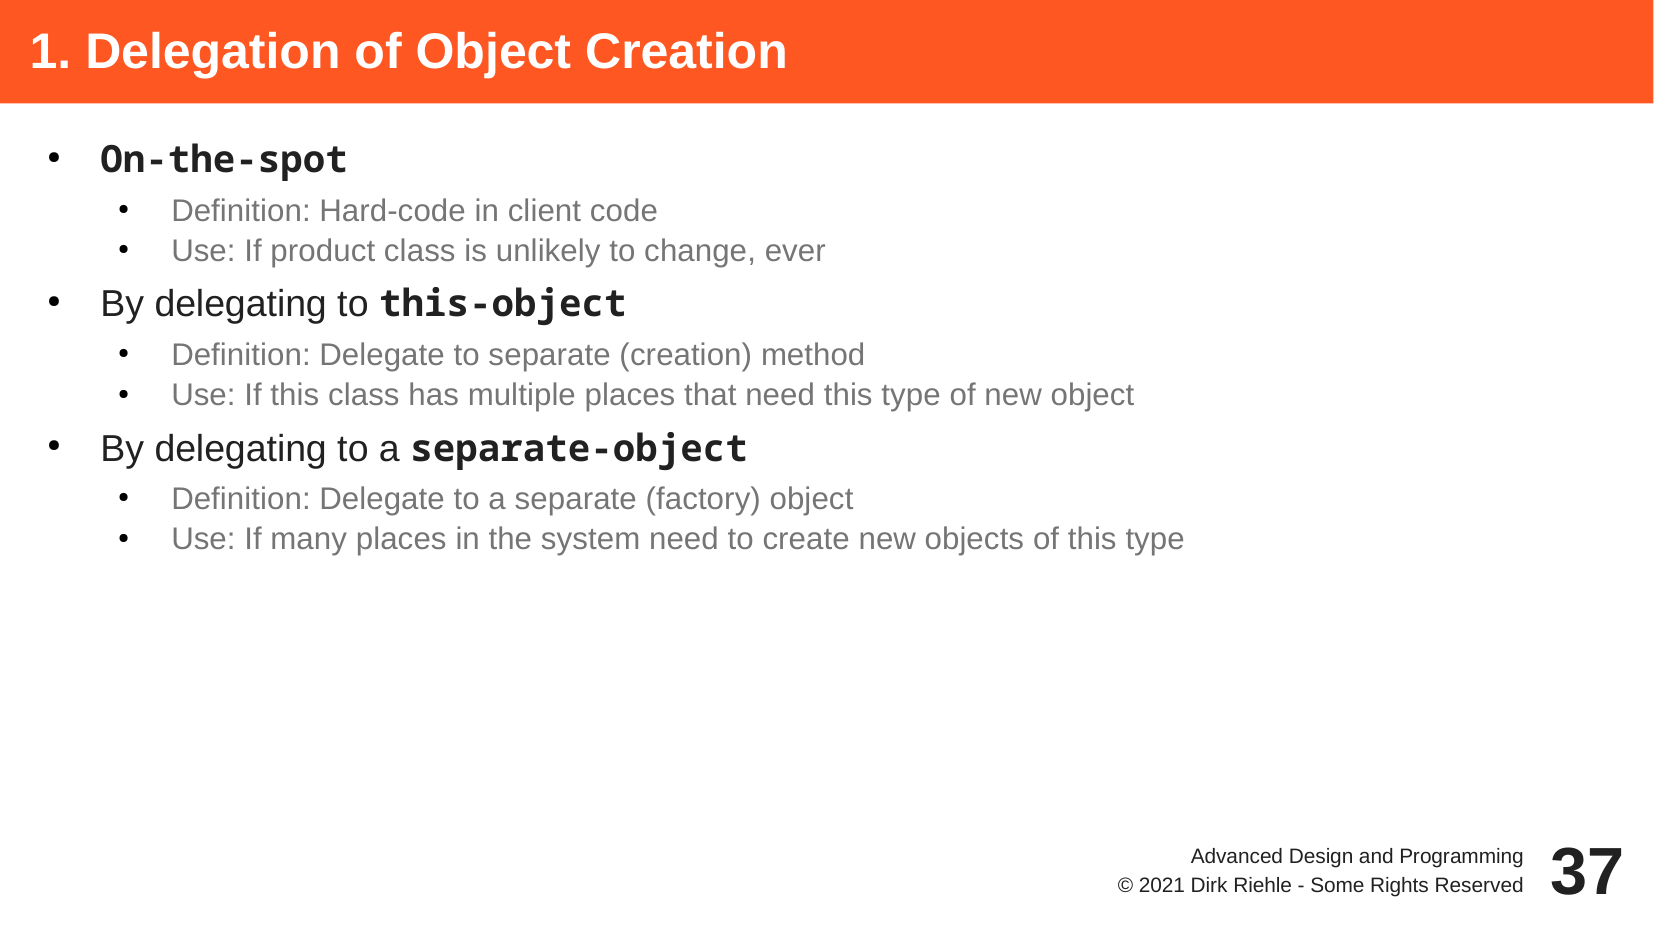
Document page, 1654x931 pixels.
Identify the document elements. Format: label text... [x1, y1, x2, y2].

list On-the-spot Definition: Hard-code in client code Use: If product class is unlikely to change, ever By delegating to this-object Definition: Delegate to separate (creation) method Use: If this class has multiple places that need this type of new object By delegating to a separate-object Definition: Delegate to a separate (factory) object Use: If many places in the system need to create new objects of this type [29, 132, 1625, 813]
title 1. Delegation of Object Creation [0, 0, 1654, 104]
